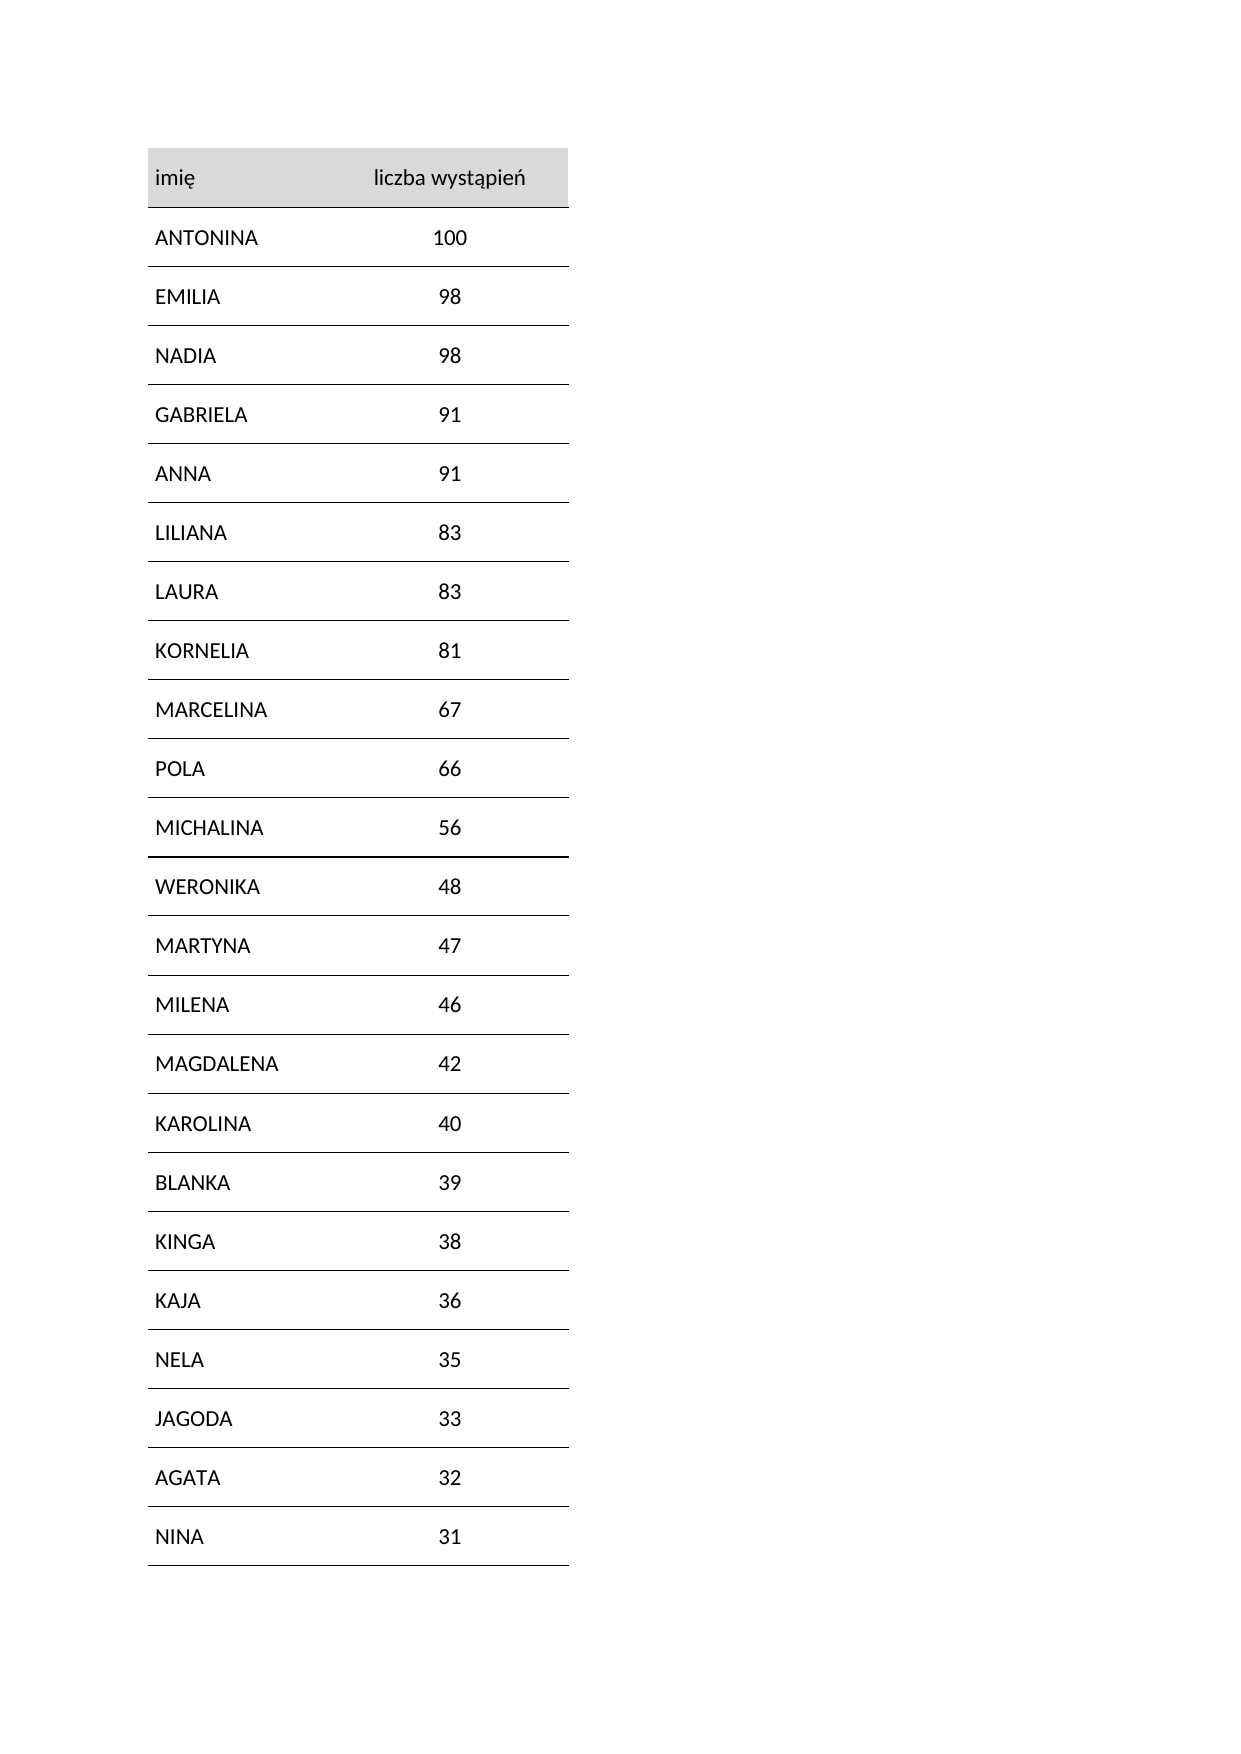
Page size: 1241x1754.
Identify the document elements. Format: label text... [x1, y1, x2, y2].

table_header imię [148, 148, 331, 207]
table_cell 91 [331, 444, 568, 502]
table_cell EMILIA [148, 267, 331, 325]
table_cell ANNA [148, 444, 331, 502]
table_cell 56 [331, 798, 568, 856]
table_cell 83 [331, 503, 568, 561]
table_cell LILIANA [148, 503, 331, 561]
table_cell 98 [331, 326, 568, 384]
table_cell MICHALINA [148, 798, 331, 856]
table_cell NELA [148, 1330, 331, 1388]
table_cell 33 [331, 1389, 568, 1447]
table_cell 38 [331, 1212, 568, 1270]
table_cell MARCELINA [148, 680, 331, 738]
table_cell WERONIKA [148, 858, 331, 915]
table_cell MAGDALENA [148, 1035, 331, 1093]
table_cell 40 [331, 1094, 568, 1152]
table_cell 98 [331, 267, 568, 325]
table_cell BLANKA [148, 1153, 331, 1211]
table_cell KORNELIA [148, 621, 331, 679]
table_cell NADIA [148, 326, 331, 384]
table_cell POLA [148, 739, 331, 797]
table_cell MILENA [148, 976, 331, 1033]
table_cell GABRIELA [148, 385, 331, 443]
table_cell 42 [331, 1035, 568, 1093]
table_cell 67 [331, 680, 568, 738]
table_cell 32 [331, 1448, 568, 1506]
table_cell 83 [331, 562, 568, 620]
table_cell JAGODA [148, 1389, 331, 1447]
table_cell 91 [331, 385, 568, 443]
table_cell 31 [331, 1507, 568, 1565]
table_cell AGATA [148, 1448, 331, 1506]
table_cell ANTONINA [148, 208, 331, 266]
table_cell 36 [331, 1271, 568, 1329]
table_cell KAROLINA [148, 1094, 331, 1152]
table_cell 81 [331, 621, 568, 679]
table_cell KAJA [148, 1271, 331, 1329]
table_cell LAURA [148, 562, 331, 620]
table_cell 48 [331, 858, 568, 915]
table_cell 66 [331, 739, 568, 797]
table_cell 47 [331, 916, 568, 974]
table_header liczba wystąpień [331, 148, 568, 207]
table_cell 39 [331, 1153, 568, 1211]
table_cell NINA [148, 1507, 331, 1565]
table_cell 46 [331, 976, 568, 1033]
table_cell MARTYNA [148, 916, 331, 974]
table_cell KINGA [148, 1212, 331, 1270]
table_cell 35 [331, 1330, 568, 1388]
table_cell 100 [331, 208, 568, 266]
